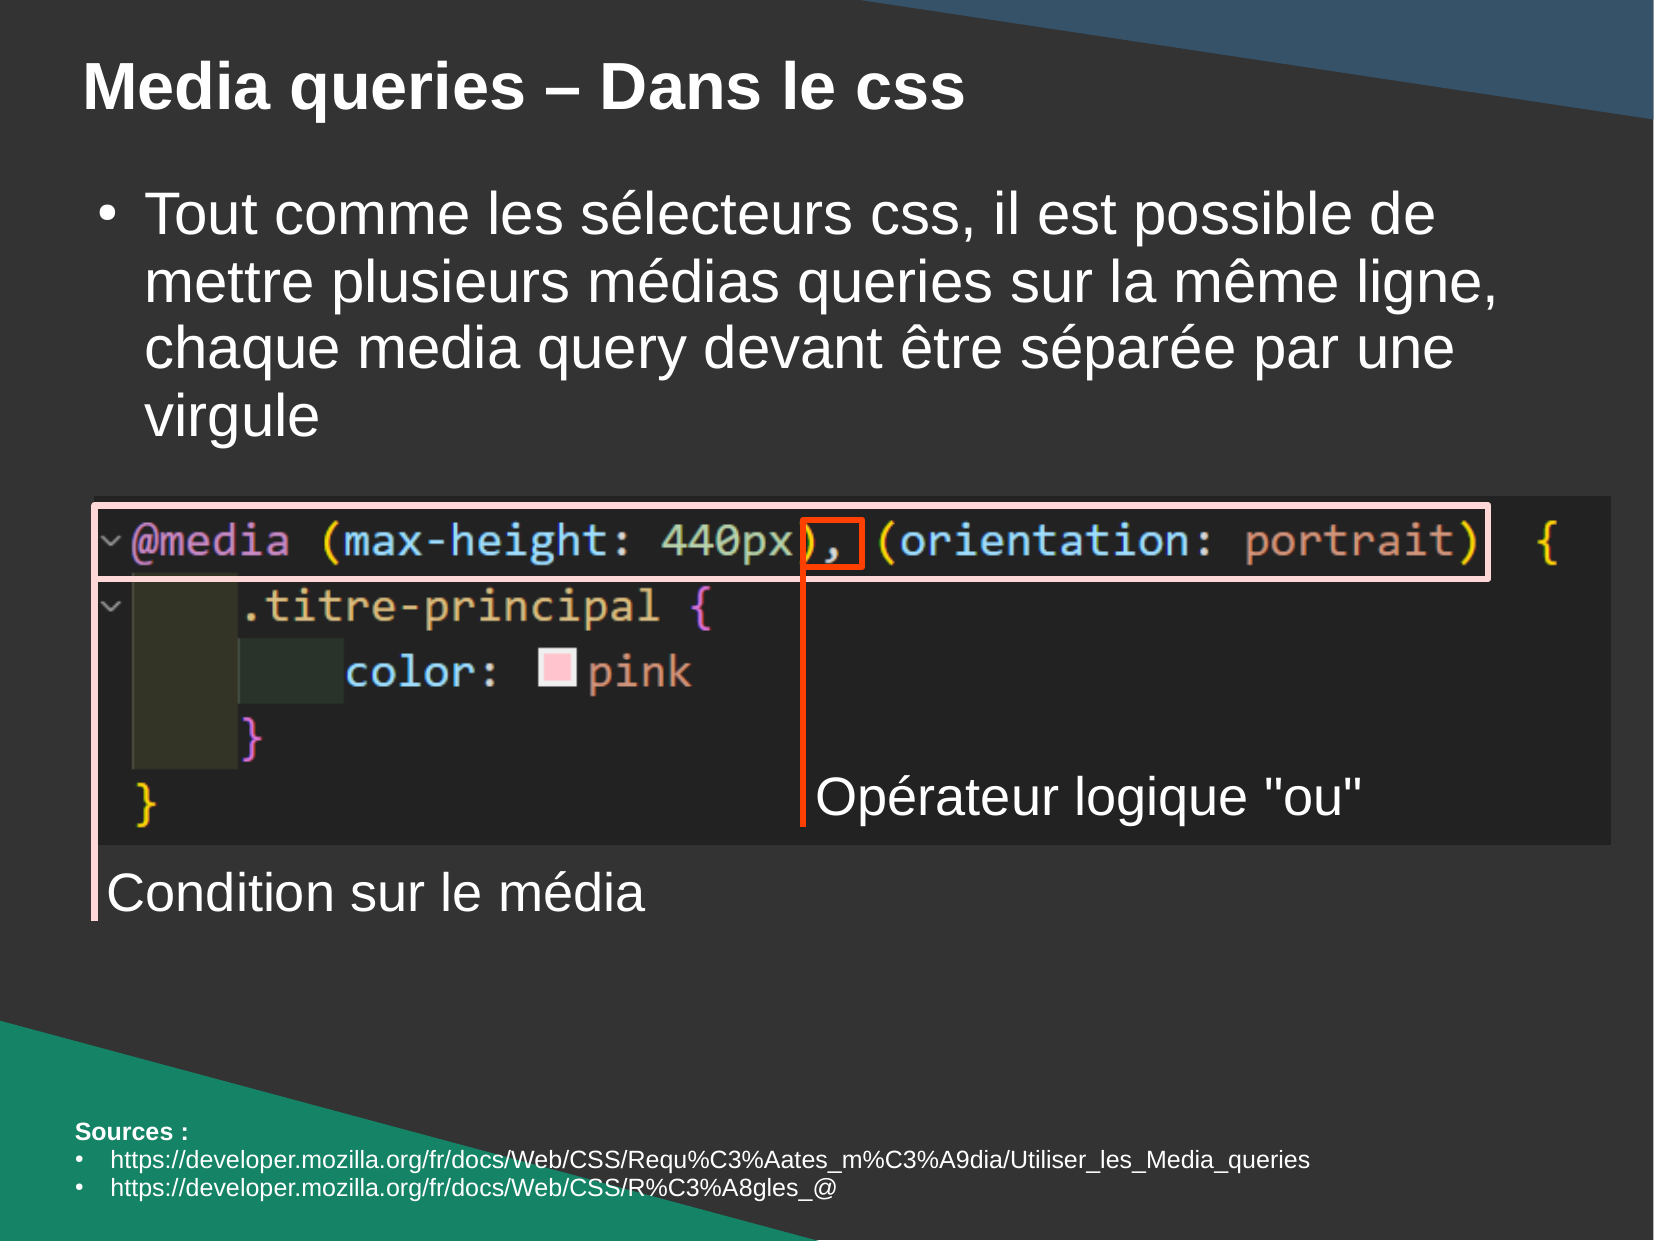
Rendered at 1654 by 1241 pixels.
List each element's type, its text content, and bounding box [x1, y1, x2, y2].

picture [806, 523, 859, 564]
picture [98, 509, 1485, 576]
text_box [859, 0, 1654, 120]
title Condition sur le média [106, 862, 733, 934]
text_box [0, 1020, 332, 1241]
title Media queries – Dans le css [82, 49, 1571, 162]
picture [94, 496, 1611, 845]
list Tout comme les sélecteurs css, il est possible de mettre plusieurs médias queries sur la même ligne, chaque media query devant être séparée par une virgule [80, 180, 1605, 449]
title Opérateur logique "ou" [814, 766, 1382, 839]
text_box Sources : https://developer.mozilla.org/fr/docs/Web/CSS/Requ%C3%Aates_m%C3%A9dia/Utiliser_les_Media_queries https://developer.mozilla.org/fr/docs/Web/CSS/R%C3%A8gles_@ [60, 1110, 1546, 1241]
